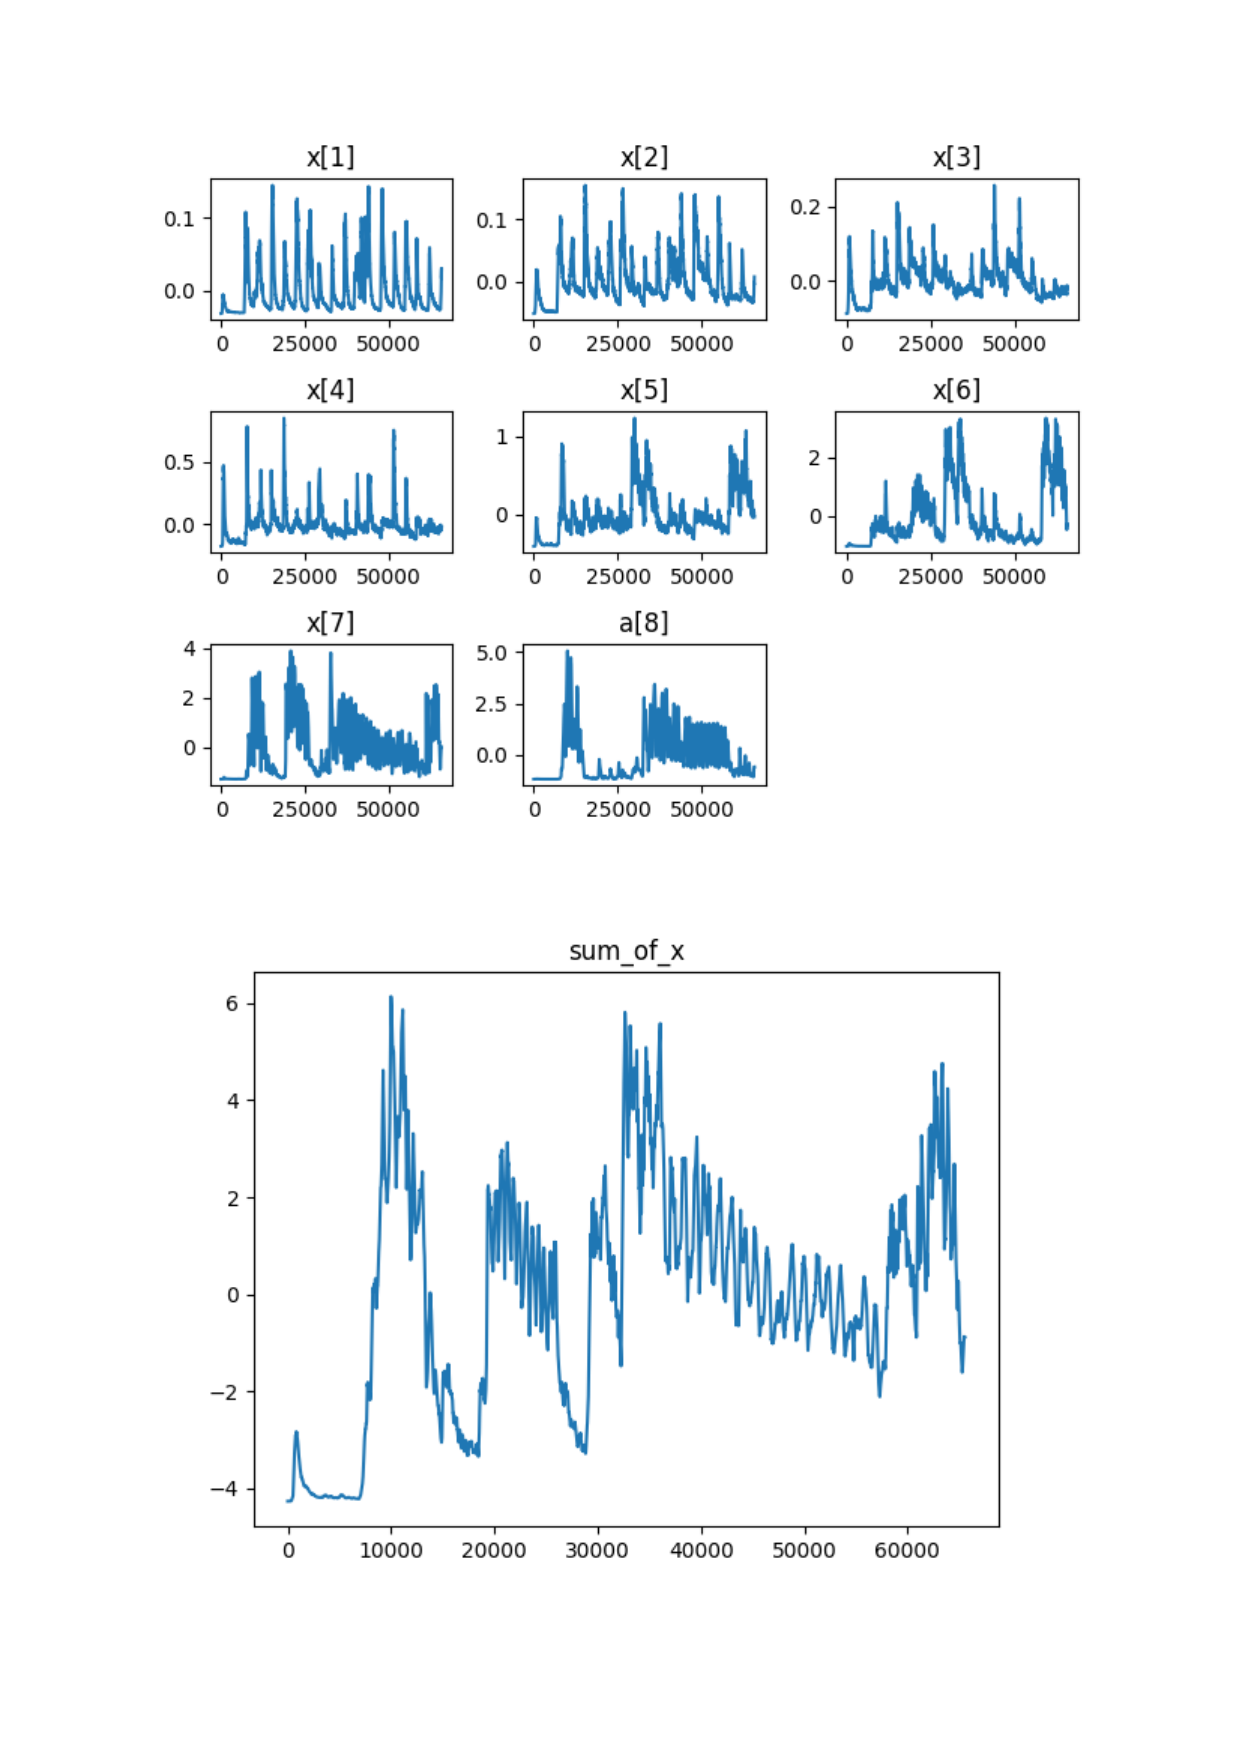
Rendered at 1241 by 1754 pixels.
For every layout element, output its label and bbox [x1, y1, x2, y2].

picture [134, 886, 1095, 1606]
picture [140, 123, 1100, 844]
